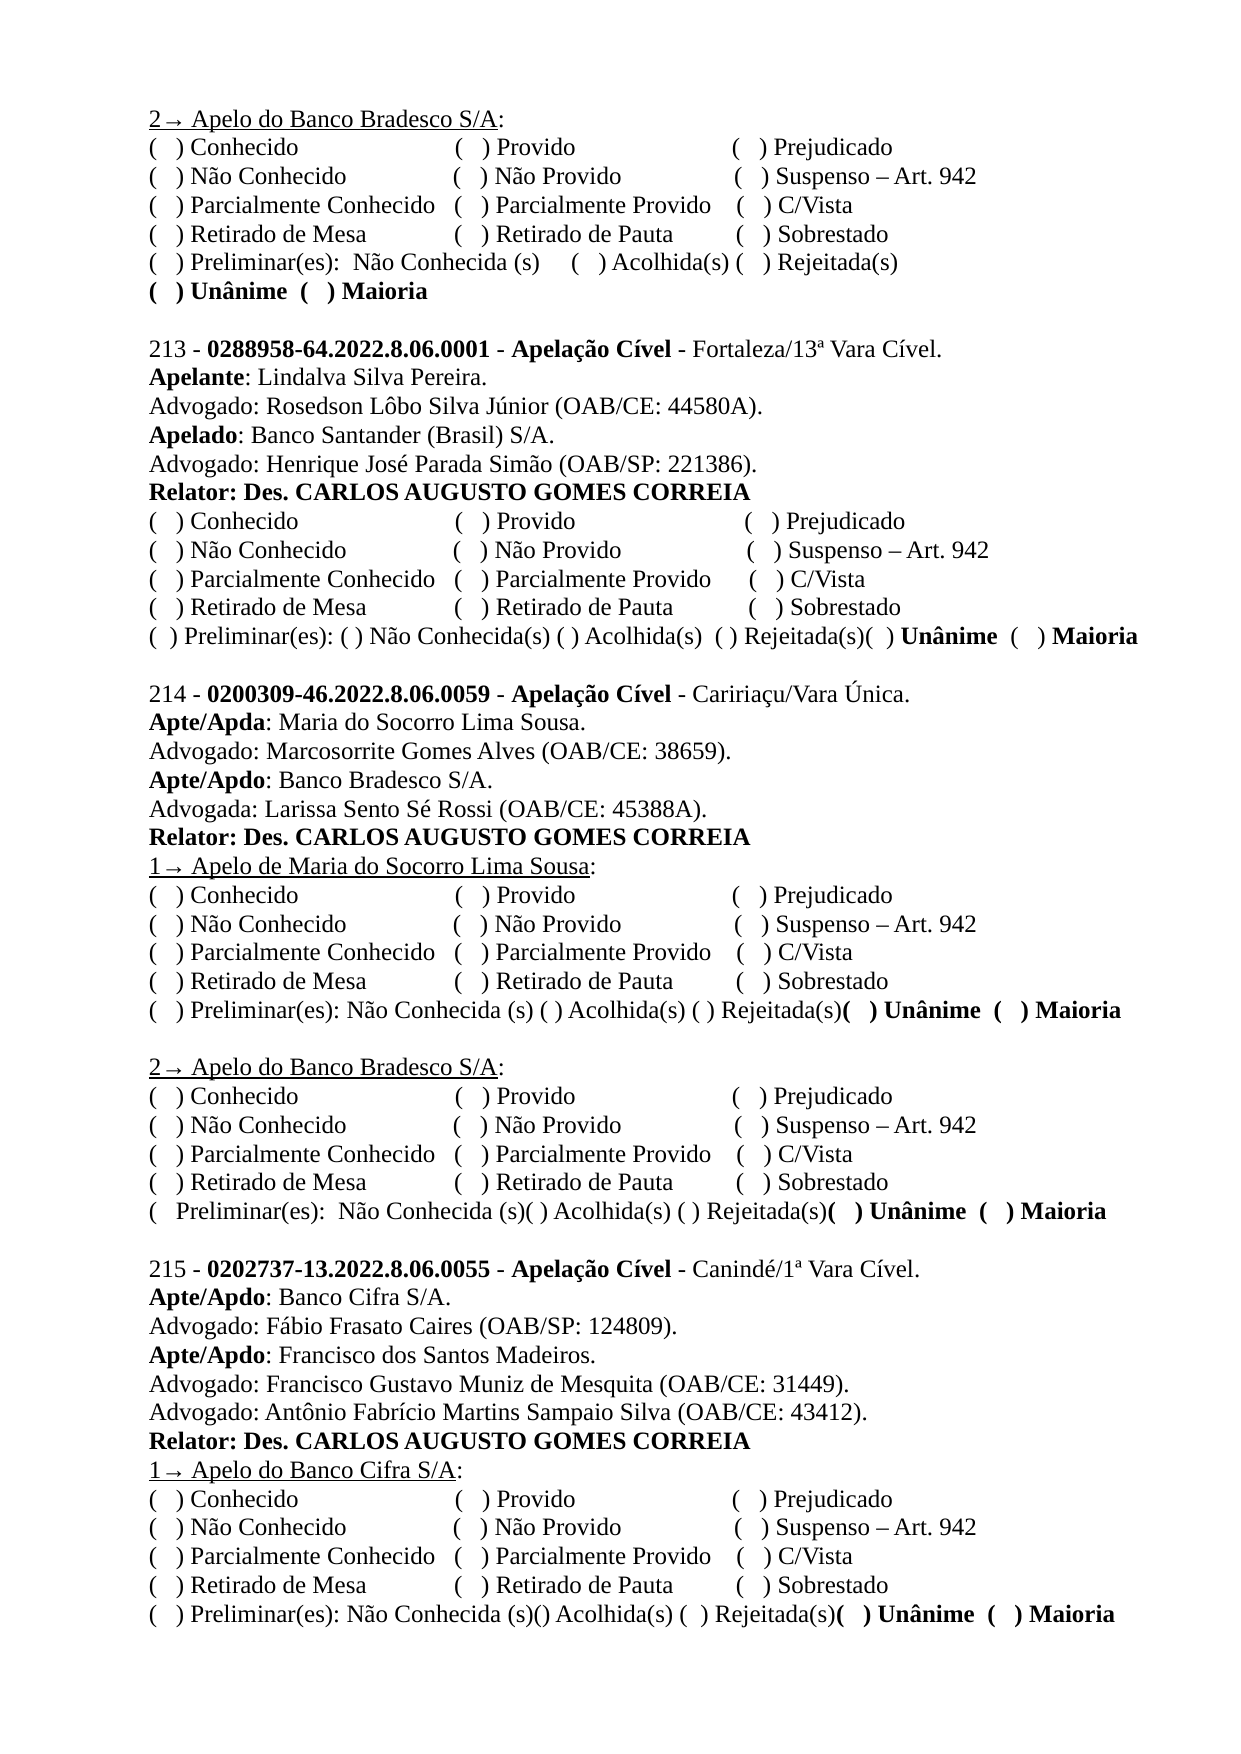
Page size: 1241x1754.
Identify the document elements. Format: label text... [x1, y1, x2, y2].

text Apte/Apdo: Banco Cifra S/A. [148, 1282, 1141, 1311]
text ( ) Parcialmente Conhecido ( ) Parcialmente Provido ( ) C/Vista [148, 190, 1158, 219]
text ( ) Preliminar(es): Não Conhecida (s) ( ) Acolhida(s) ( ) Rejeitada(s)( ) Unânime ( ) Maioria [148, 995, 1158, 1024]
text ( ) Preliminar(es): Não Conhecida (s)() Acolhida(s) ( ) Rejeitada(s)( ) Unânime ( ) Maioria [148, 1599, 1158, 1627]
text Advogado: Marcosorrite Gomes Alves (OAB/CE: 38659). [148, 736, 1141, 765]
text Advogado: Fábio Frasato Caires (OAB/SP: 124809). [148, 1311, 1141, 1340]
text ( ) Não Conhecido ( ) Não Provido ( ) Suspenso – Art. 942 [148, 909, 1158, 937]
text Apelante: Lindalva Silva Pereira. [148, 362, 1141, 391]
text Relator: Des. CARLOS AUGUSTO GOMES CORREIA [148, 822, 1141, 851]
text ( ) Não Conhecido ( ) Não Provido ( ) Suspenso – Art. 942 [148, 1110, 1158, 1139]
text ( Preliminar(es): Não Conhecida (s)( ) Acolhida(s) ( ) Rejeitada(s)( ) Unânime ( ) Maioria [148, 1196, 1158, 1225]
text ( ) Conhecido ( ) Provido ( ) Prejudicado [148, 1081, 1141, 1110]
text Relator: Des. CARLOS AUGUSTO GOMES CORREIA [148, 477, 1141, 506]
text ( ) Não Conhecido ( ) Não Provido ( ) Suspenso – Art. 942 [148, 535, 1158, 564]
text ( ) Parcialmente Conhecido ( ) Parcialmente Provido ( ) C/Vista [148, 1541, 1158, 1570]
text Apelado: Banco Santander (Brasil) S/A. [148, 420, 1141, 449]
text ( ) Unânime ( ) Maioria [148, 276, 1158, 305]
text ( ) Parcialmente Conhecido ( ) Parcialmente Provido ( ) C/Vista [148, 1139, 1158, 1167]
text ( ) Conhecido ( ) Provido ( ) Prejudicado [148, 132, 1141, 161]
text ( ) Não Conhecido ( ) Não Provido ( ) Suspenso – Art. 942 [148, 161, 1158, 190]
text Advogada: Larissa Sento Sé Rossi (OAB/CE: 45388A). [148, 794, 1141, 822]
text 1→ Apelo de Maria do Socorro Lima Sousa: [148, 851, 1141, 880]
text Apte/Apdo: Banco Bradesco S/A. [148, 765, 1141, 794]
text ( ) Parcialmente Conhecido ( ) Parcialmente Provido ( ) C/Vista [148, 937, 1158, 966]
text ( ) Parcialmente Conhecido ( ) Parcialmente Provido ( ) C/Vista [148, 564, 1158, 592]
text ( ) Não Conhecido ( ) Não Provido ( ) Suspenso – Art. 942 [148, 1512, 1158, 1541]
text 2→ Apelo do Banco Bradesco S/A: [148, 104, 1141, 132]
text Advogado: Francisco Gustavo Muniz de Mesquita (OAB/CE: 31449). [148, 1369, 1141, 1397]
text Advogado: Rosedson Lôbo Silva Júnior (OAB/CE: 44580A). [148, 391, 1141, 420]
text Advogado: Henrique José Parada Simão (OAB/SP: 221386). [148, 449, 1141, 477]
text ( ) Retirado de Mesa ( ) Retirado de Pauta ( ) Sobrestado [148, 219, 1158, 247]
text Apte/Apdo: Francisco dos Santos Madeiros. [148, 1340, 1141, 1369]
text ( ) Conhecido ( ) Provido ( ) Prejudicado [148, 1484, 1141, 1512]
text 213 - 0288958-64.2022.8.06.0001 - Apelação Cível - Fortaleza/13ª Vara Cível. [148, 334, 1141, 362]
text ( ) Conhecido ( ) Provido ( ) Prejudicado [148, 506, 1141, 535]
text ( ) Conhecido ( ) Provido ( ) Prejudicado [148, 880, 1141, 909]
text ( ) Retirado de Mesa ( ) Retirado de Pauta ( ) Sobrestado [148, 1167, 1158, 1196]
text ( ) Retirado de Mesa ( ) Retirado de Pauta ( ) Sobrestado [148, 1570, 1158, 1599]
text ( ) Retirado de Mesa ( ) Retirado de Pauta ( ) Sobrestado [148, 592, 1158, 621]
text Apte/Apda: Maria do Socorro Lima Sousa. [148, 707, 1141, 736]
text Relator: Des. CARLOS AUGUSTO GOMES CORREIA [148, 1426, 1141, 1455]
text ( ) Preliminar(es): ( ) Não Conhecida(s) ( ) Acolhida(s) ( ) Rejeitada(s)( ) Unânime ( ) Maioria [148, 621, 1158, 650]
text 1→ Apelo do Banco Cifra S/A: [148, 1455, 1141, 1484]
text 214 - 0200309-46.2022.8.06.0059 - Apelação Cível - Caririaçu/Vara Única. [148, 679, 1141, 707]
text 215 - 0202737-13.2022.8.06.0055 - Apelação Cível - Canindé/1ª Vara Cível. [148, 1254, 1141, 1282]
text ( ) Preliminar(es): Não Conhecida (s) ( ) Acolhida(s) ( ) Rejeitada(s) [148, 247, 1158, 276]
text ( ) Retirado de Mesa ( ) Retirado de Pauta ( ) Sobrestado [148, 966, 1158, 995]
text 2→ Apelo do Banco Bradesco S/A: [148, 1052, 1141, 1081]
text Advogado: Antônio Fabrício Martins Sampaio Silva (OAB/CE: 43412). [148, 1397, 1141, 1426]
